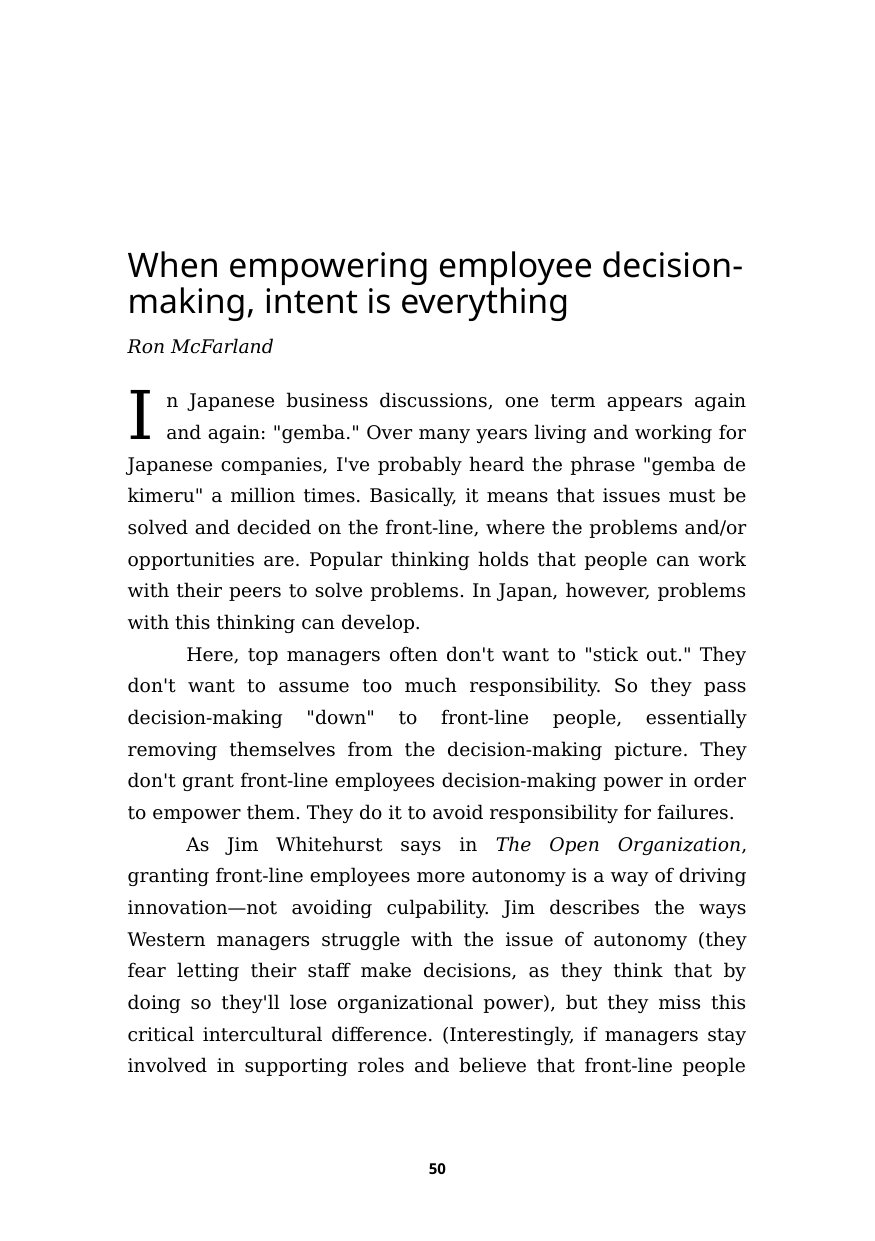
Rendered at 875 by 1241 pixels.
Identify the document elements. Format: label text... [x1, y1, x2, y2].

text As Jim Whitehurst says in The Open Organization, granting front-line employees more autonomy is a way of driving innovation—not avoiding culpability. Jim describes the ways Western managers struggle with the issue of autonomy (they fear letting their staff make decisions, as they think that by doing so they'll lose organizational power), but they miss this critical intercultural difference. (Interestingly, if managers stay involved in supporting roles and believe that front-line people [127, 834, 747, 1077]
text In Japanese business discussions, one term appears again and again: "gemba." Over many years living and working for Japanese companies, I've probably heard the phrase "gemba de kimeru" a million times. Basically, it means that issues must be solved and decided on the front-line, where the problems and/or opportunities are. Popular thinking holds that people can work with their peers to solve problems. In Japan, however, problems with this thinking can develop. [127, 391, 747, 634]
text Ron McFarland [127, 336, 747, 358]
text Here, top managers often don't want to "stick out." They don't want to assume too much responsibility. So they pass decision-making "down" to front-line people, essentially removing themselves from the decision-making picture. They don't grant front-line employees decision-making power in order to empower them. They do it to avoid responsibility for failures. [127, 644, 747, 824]
subtitle When empowering employee decision-making, intent is everything [127, 246, 747, 324]
